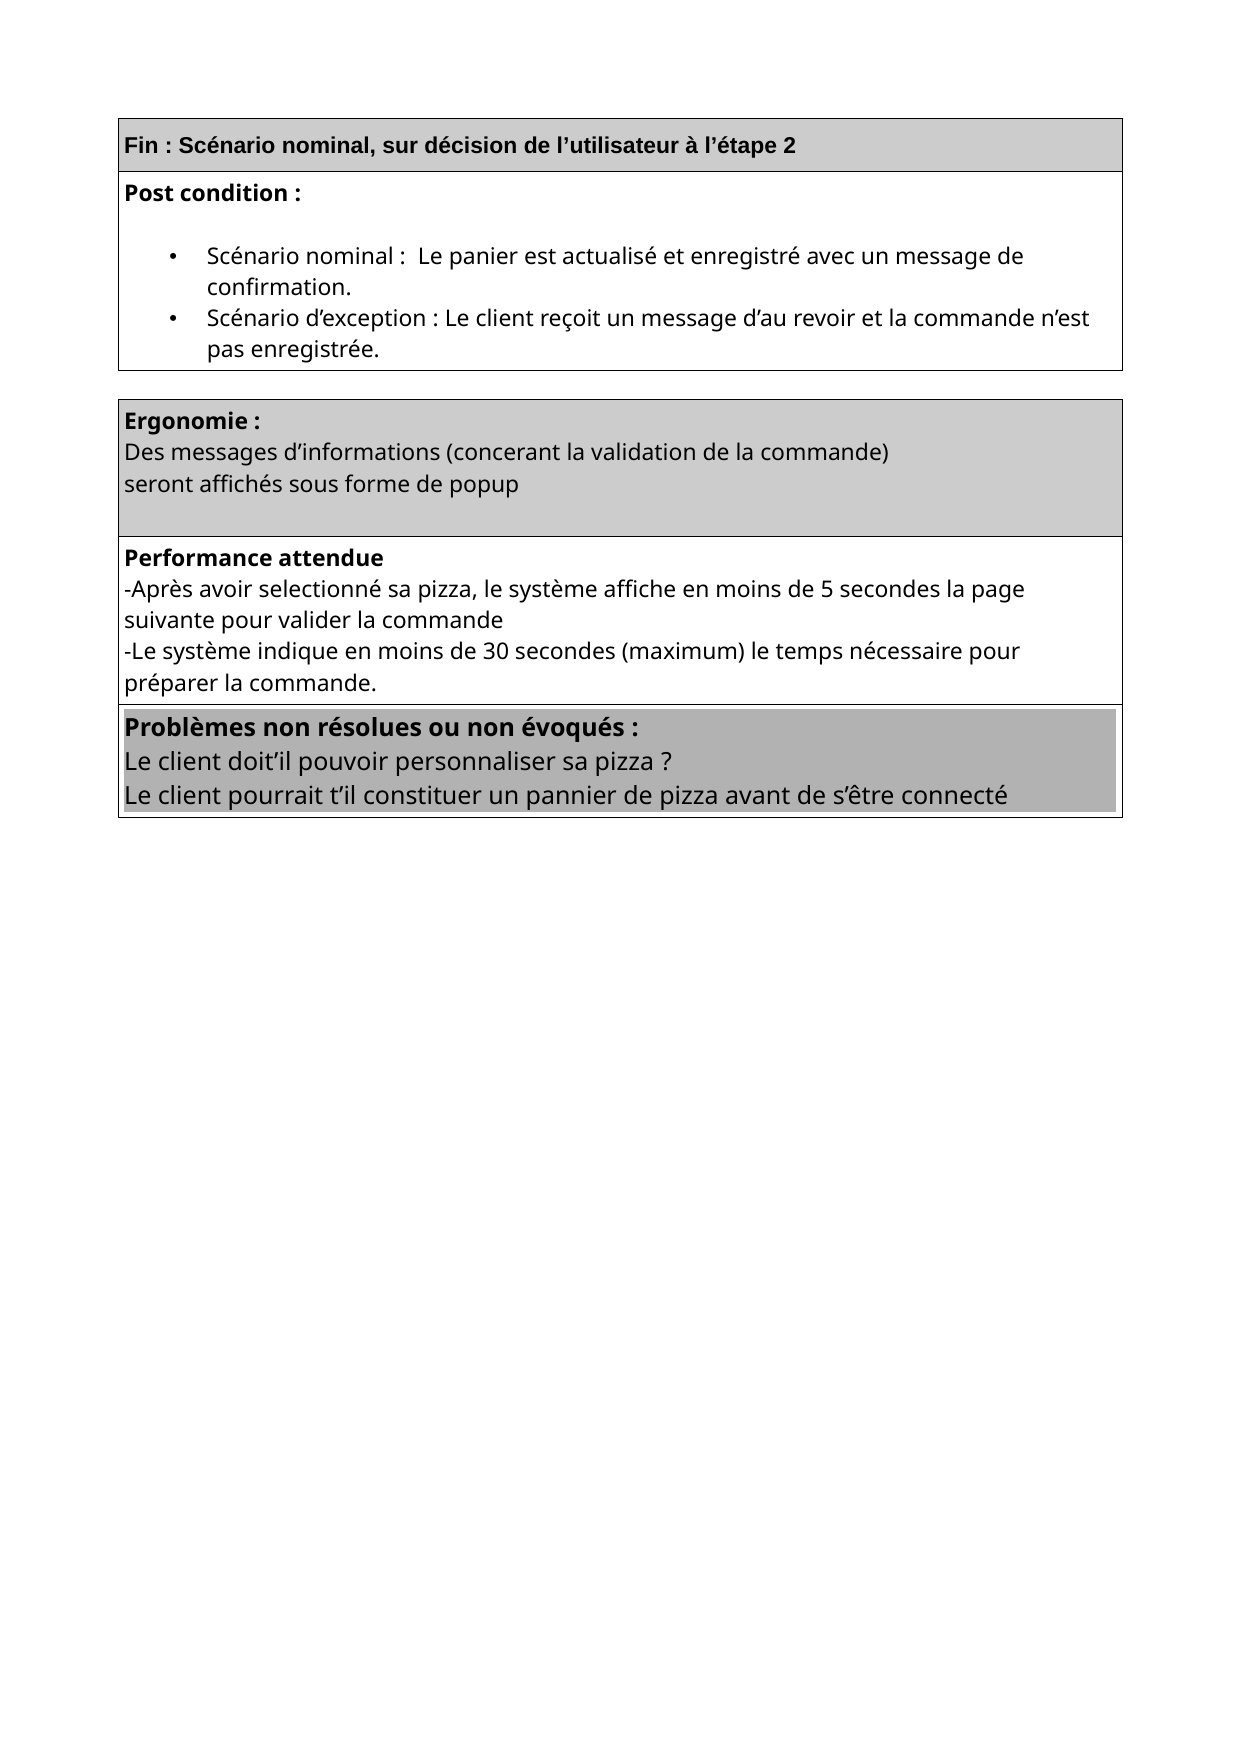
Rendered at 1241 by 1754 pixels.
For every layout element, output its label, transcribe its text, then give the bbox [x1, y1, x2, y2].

table_cell Post condition : Scénario nominal : Le panier est actualisé et enregistré avec un message de confirmation. Scénario d’exception : Le client reçoit un message d’au revoir et la commande n’est pas enregistrée. [119, 172, 1122, 370]
table_header Ergonomie : Des messages d’informations (concerant la validation de la commande) seront affichés sous forme de popup [119, 400, 1122, 536]
table_header Fin : Scénario nominal, sur décision de l’utilisateur à l’étape 2 [119, 119, 1122, 171]
table_cell Performance attendue -Après avoir selectionné sa pizza, le système affiche en moins de 5 secondes la page suivante pour valider la commande -Le système indique en moins de 30 secondes (maximum) le temps nécessaire pour préparer la commande. [119, 537, 1122, 703]
table_cell Problèmes non résolues ou non évoqués : Le client doit’il pouvoir personnaliser sa pizza ? Le client pourrait t’il constituer un pannier de pizza avant de s’être connecté [119, 705, 1122, 817]
